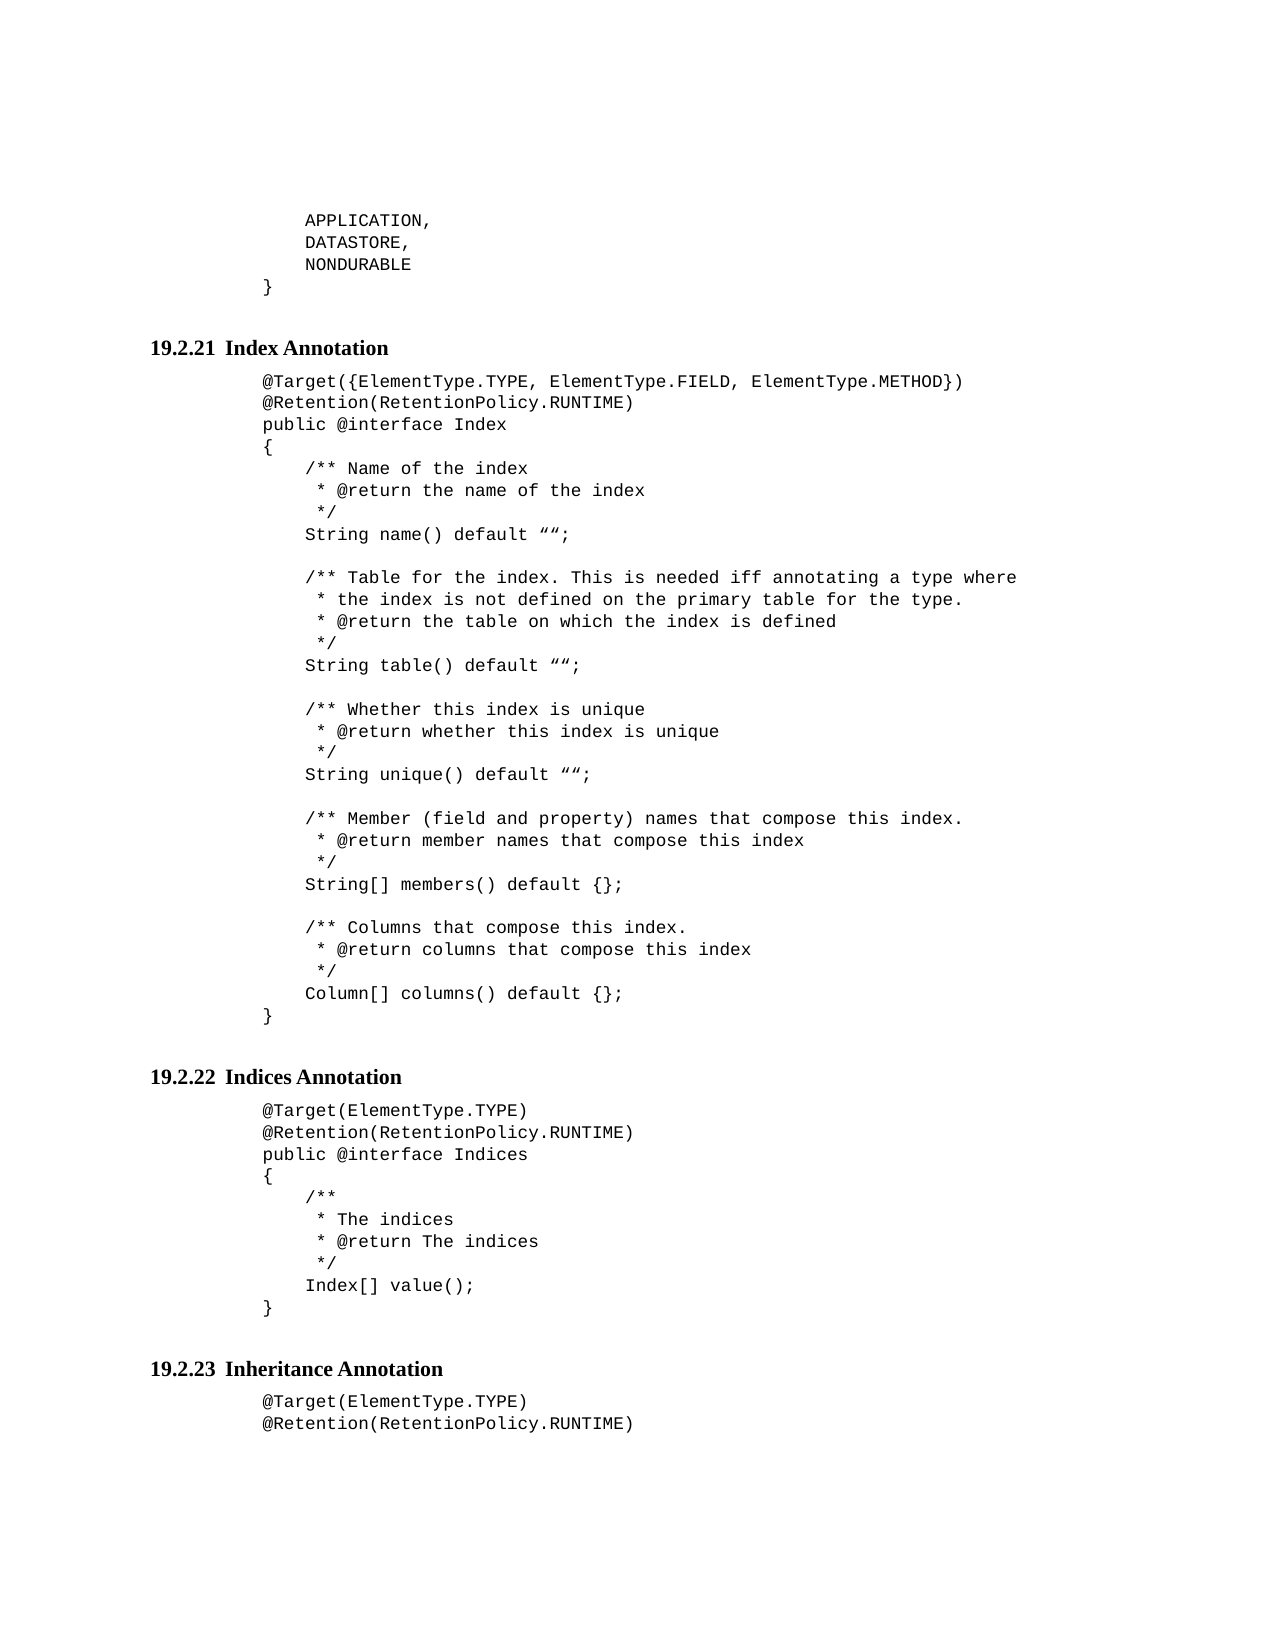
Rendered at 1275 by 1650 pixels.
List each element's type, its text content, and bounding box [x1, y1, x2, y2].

text Index[] value(); [262, 1274, 1125, 1296]
subtitle Inheritance Annotation [150, 1355, 1125, 1381]
text Column[] columns() default {}; [262, 983, 1125, 1005]
subtitle Indices Annotation [150, 1063, 1125, 1089]
text /** Table for the index. This is needed iff annotating a type where [262, 567, 1125, 589]
text */ [262, 742, 1125, 764]
subtitle Index Annotation [150, 334, 1125, 360]
text @Target(ElementType.TYPE) [262, 1391, 1125, 1413]
text { [262, 1165, 1125, 1187]
text DATASTORE, [262, 232, 1125, 254]
text */ [262, 852, 1125, 873]
text */ [262, 961, 1125, 983]
text * @return The indices [262, 1231, 1125, 1253]
text String table() default ““; [262, 655, 1125, 677]
text */ [262, 502, 1125, 523]
text @Retention(RetentionPolicy.RUNTIME) [262, 392, 1125, 414]
text APPLICATION, [262, 210, 1125, 232]
text /** Name of the index [262, 458, 1125, 480]
text { [262, 436, 1125, 458]
text /** Whether this index is unique [262, 698, 1125, 720]
text } [262, 276, 1125, 297]
text * @return member names that compose this index [262, 830, 1125, 852]
text } [262, 1005, 1125, 1027]
text /** [262, 1187, 1125, 1209]
text * @return the name of the index [262, 480, 1125, 502]
text String name() default ““; [262, 523, 1125, 545]
text * The indices [262, 1209, 1125, 1231]
text * @return whether this index is unique [262, 720, 1125, 742]
text @Target({ElementType.TYPE, ElementType.FIELD, ElementType.METHOD}) [262, 370, 1125, 392]
text String[] members() default {}; [262, 873, 1125, 895]
text @Target(ElementType.TYPE) [262, 1099, 1125, 1121]
text @Retention(RetentionPolicy.RUNTIME) [262, 1121, 1125, 1143]
text */ [262, 1253, 1125, 1274]
text /** Member (field and property) names that compose this index. [262, 808, 1125, 830]
text public @interface Index [262, 414, 1125, 436]
text * @return the table on which the index is defined [262, 611, 1125, 633]
text String unique() default ““; [262, 764, 1125, 786]
text * @return columns that compose this index [262, 939, 1125, 961]
text @Retention(RetentionPolicy.RUNTIME) [262, 1413, 1125, 1435]
text */ [262, 633, 1125, 655]
text } [262, 1296, 1125, 1318]
text * the index is not defined on the primary table for the type. [262, 589, 1125, 611]
text NONDURABLE [262, 254, 1125, 276]
text /** Columns that compose this index. [262, 917, 1125, 939]
text public @interface Indices [262, 1143, 1125, 1165]
